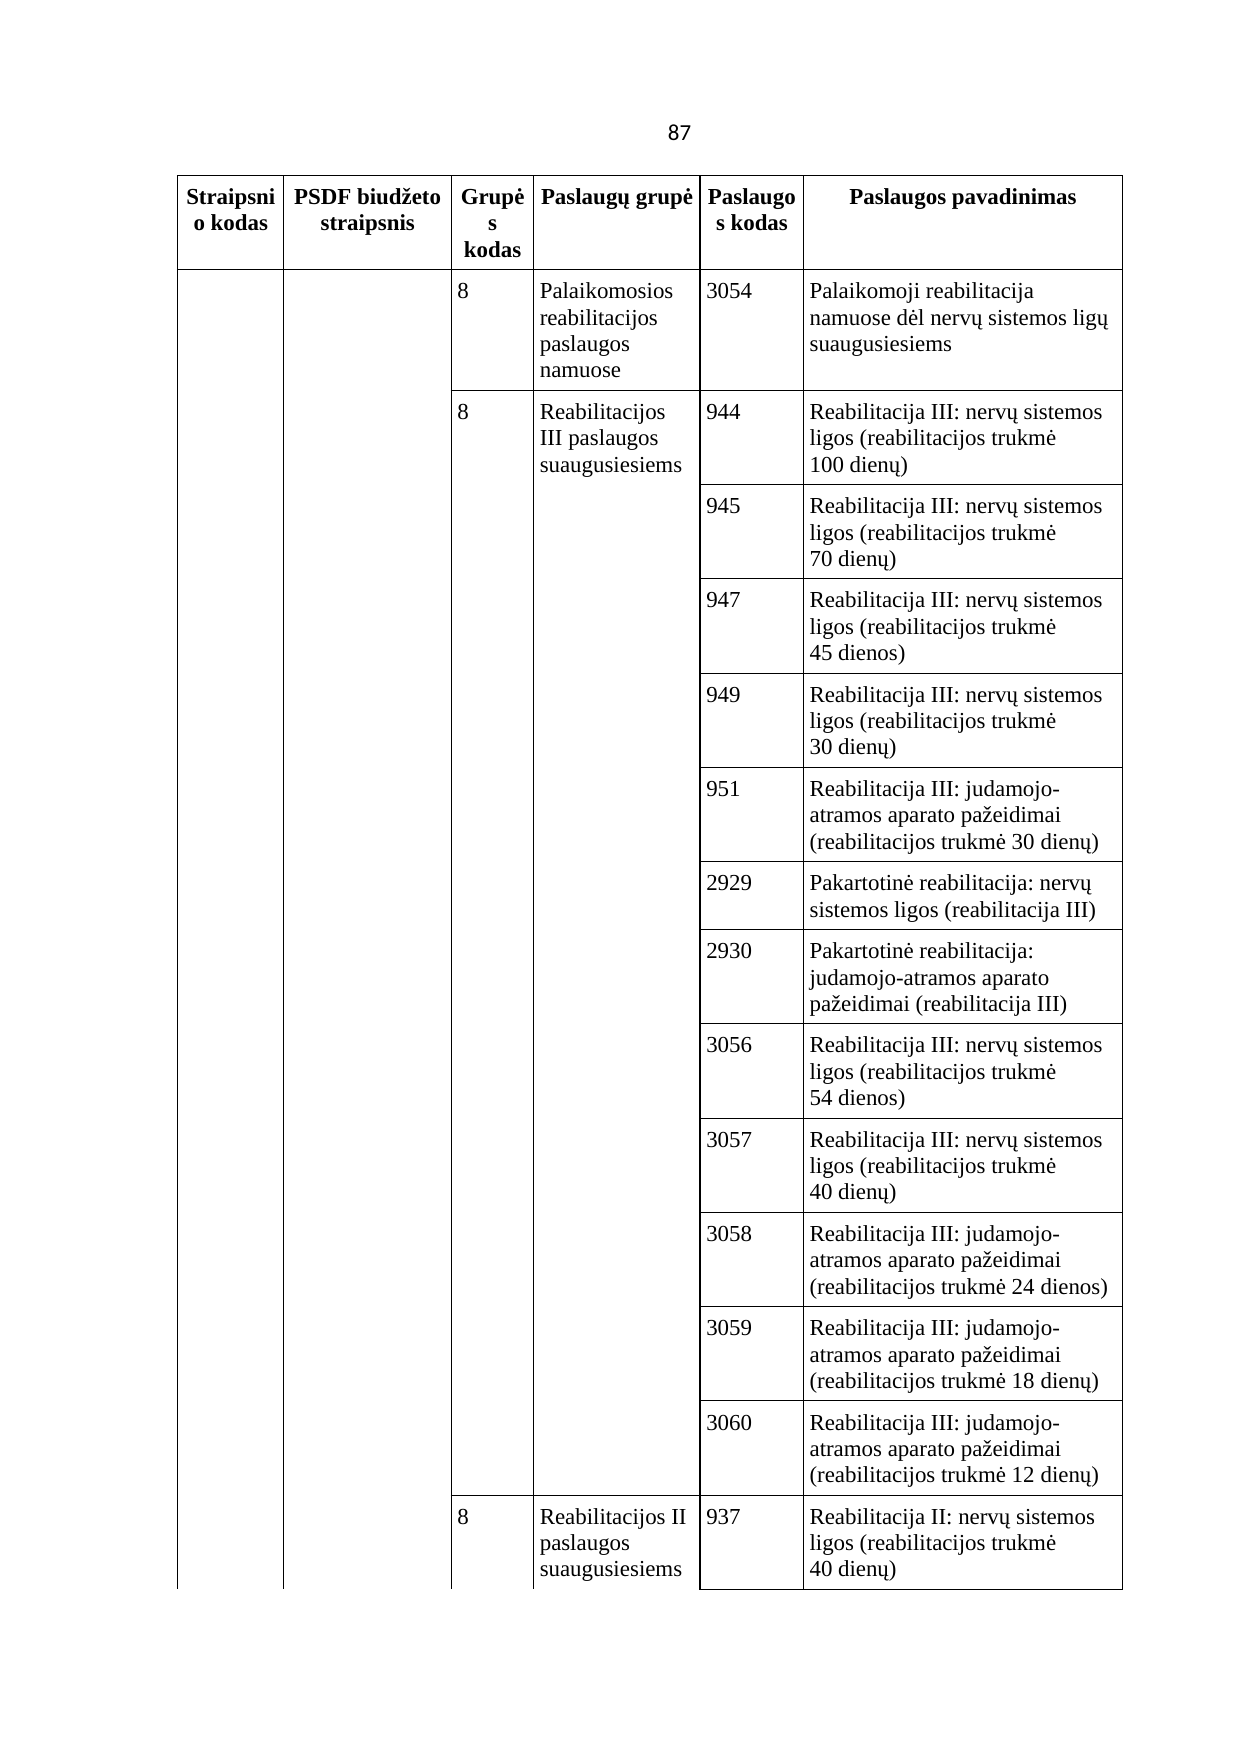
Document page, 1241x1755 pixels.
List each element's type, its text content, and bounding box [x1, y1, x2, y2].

table_cell Reabilitacija III: nervų sistemos ligos (reabilitacijos trukmė 40 dienų) [804, 1119, 1122, 1212]
table_cell [452, 673, 533, 767]
table_cell Palaikomoji reabilitacija namuose dėl nervų sistemos ligų suaugusiesiems [804, 270, 1122, 390]
table_cell [284, 861, 451, 929]
table_cell [534, 767, 699, 861]
table_cell [284, 270, 451, 390]
table_cell 951 [701, 768, 803, 861]
table_cell [178, 578, 283, 673]
table_cell [178, 1536, 283, 1589]
table_cell [284, 578, 451, 673]
table_cell 8 [452, 270, 533, 390]
table_header Paslaugos kodas [701, 176, 803, 269]
table_cell [284, 1536, 451, 1589]
table_cell [452, 1306, 533, 1400]
table_cell 2929 [701, 862, 803, 929]
table_cell 8 [452, 1496, 533, 1536]
table_cell [284, 390, 451, 484]
table_cell [178, 484, 283, 578]
table_header PSDF biudžeto straipsnis [284, 176, 451, 269]
table_cell [178, 1306, 283, 1400]
table_cell Reabilitacija III: judamojo-atramos aparato pažeidimai (reabilitacijos trukmė 12 dienų) [804, 1401, 1122, 1495]
table_cell 3057 [701, 1119, 803, 1212]
table_cell [284, 929, 451, 1023]
table_cell Reabilitacija II: nervų sistemos ligos (reabilitacijos trukmė 40 dienų) [804, 1496, 1122, 1589]
table_cell Reabilitacijos II paslaugos suaugusiesiems [534, 1496, 699, 1589]
table_cell [452, 1212, 533, 1306]
table_cell Palaikomosios reabilitacijos paslaugos namuose [534, 270, 699, 390]
table_cell Reabilitacija III: nervų sistemos ligos (reabilitacijos trukmė 54 dienos) [804, 1024, 1122, 1118]
table_cell [284, 673, 451, 767]
table_cell [178, 1023, 283, 1118]
table_cell [178, 673, 283, 767]
table_cell [178, 1495, 283, 1536]
table_cell [178, 767, 283, 861]
table_cell 937 [701, 1496, 803, 1589]
table_cell Pakartotinė reabilitacija: judamojo-atramos aparato pažeidimai (reabilitacija III) [804, 930, 1122, 1023]
table_cell [534, 1118, 699, 1212]
table_cell 3058 [701, 1213, 803, 1306]
table_cell [534, 929, 699, 1023]
table_header Grupės kodas [452, 176, 533, 269]
table_cell Reabilitacija III: nervų sistemos ligos (reabilitacijos trukmė 45 dienos) [804, 579, 1122, 673]
table_cell Reabilitacija III: nervų sistemos ligos (reabilitacijos trukmė 30 dienų) [804, 674, 1122, 767]
table_cell 949 [701, 674, 803, 767]
table_cell Reabilitacijos III paslaugos suaugusiesiems [534, 391, 699, 484]
table_cell [284, 1118, 451, 1212]
table_cell 8 [452, 391, 533, 484]
table_cell Pakartotinė reabilitacija: nervų sistemos ligos (reabilitacija III) [804, 862, 1122, 929]
table_cell 944 [701, 391, 803, 484]
table_cell [284, 484, 451, 578]
table_header Paslaugų grupė [534, 176, 699, 269]
table_cell [452, 861, 533, 929]
table_cell [534, 861, 699, 929]
table_cell [534, 1023, 699, 1118]
table_cell [534, 673, 699, 767]
table_cell Reabilitacija III: judamojo-atramos aparato pažeidimai (reabilitacijos trukmė 18 dienų) [804, 1307, 1122, 1400]
table_cell [452, 1118, 533, 1212]
table_cell 945 [701, 485, 803, 578]
table_cell [178, 270, 283, 390]
table_cell [452, 929, 533, 1023]
table_cell [284, 767, 451, 861]
table_cell [534, 484, 699, 578]
table_cell [178, 1118, 283, 1212]
table_cell Reabilitacija III: nervų sistemos ligos (reabilitacijos trukmė 70 dienų) [804, 485, 1122, 578]
table_cell Reabilitacija III: judamojo-atramos aparato pažeidimai (reabilitacijos trukmė 30 dienų) [804, 768, 1122, 861]
table_cell [452, 484, 533, 578]
table_cell 3054 [701, 270, 803, 390]
table_cell [534, 1400, 699, 1495]
table_cell Reabilitacija III: nervų sistemos ligos (reabilitacijos trukmė 100 dienų) [804, 391, 1122, 484]
table_cell [284, 1400, 451, 1495]
table_cell [534, 1306, 699, 1400]
table_cell [178, 1400, 283, 1495]
table_cell [452, 1023, 533, 1118]
table_cell 947 [701, 579, 803, 673]
table_cell [284, 1306, 451, 1400]
table_cell Reabilitacija III: judamojo-atramos aparato pažeidimai (reabilitacijos trukmė 24 dienos) [804, 1213, 1122, 1306]
table_cell [178, 929, 283, 1023]
table_cell [178, 390, 283, 484]
table_cell [284, 1023, 451, 1118]
table_cell [284, 1495, 451, 1536]
table_cell [452, 578, 533, 673]
table_cell 2930 [701, 930, 803, 1023]
table_header Paslaugos pavadinimas [804, 176, 1122, 269]
table_cell [452, 1536, 533, 1589]
table_cell [284, 1212, 451, 1306]
table_cell [178, 861, 283, 929]
table_cell 3059 [701, 1307, 803, 1400]
table_cell [178, 1212, 283, 1306]
table_cell [534, 1212, 699, 1306]
table_cell 3060 [701, 1401, 803, 1495]
table_cell [452, 1400, 533, 1495]
table_cell [452, 767, 533, 861]
table_header Straipsnio kodas [178, 176, 283, 269]
table_cell 3056 [701, 1024, 803, 1118]
table_cell [534, 578, 699, 673]
